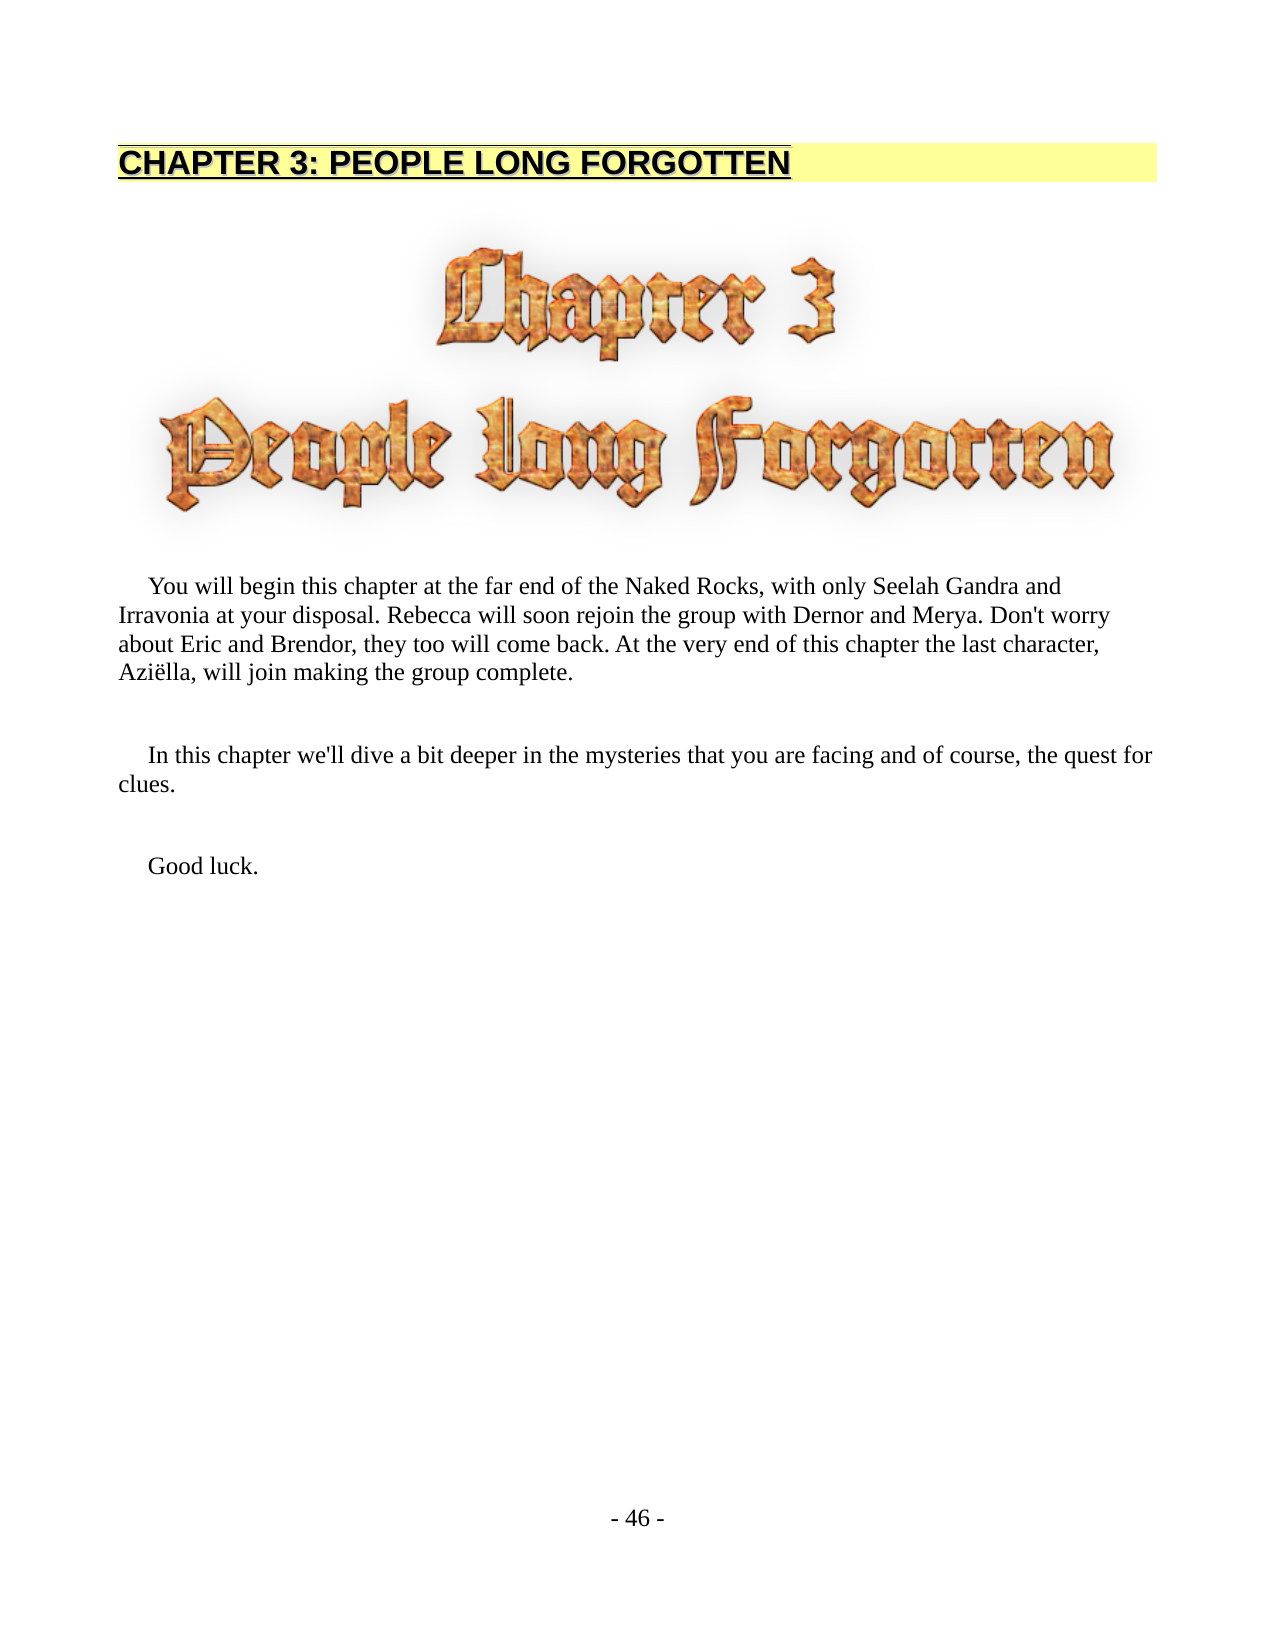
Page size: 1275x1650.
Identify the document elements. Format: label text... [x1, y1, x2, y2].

text In this chapter we'll dive a bit deeper in the mysteries that you are facing and of course, the quest for clues. [118, 740, 1157, 797]
subtitle CHAPTER 3: PEOPLE LONG FORGOTTEN [118, 143, 1157, 182]
text You will begin this chapter at the far end of the Naked Rocks, with only Seelah Gandra and Irravonia at your disposal. Rebecca will soon rejoin the group with Dernor and Merya. Don't worry about Eric and Brendor, they too will come back. At the very end of this chapter the last character, Aziëlla, will join making the group complete. [118, 572, 1157, 686]
picture [118, 194, 1157, 572]
text Good luck. [118, 851, 1157, 880]
